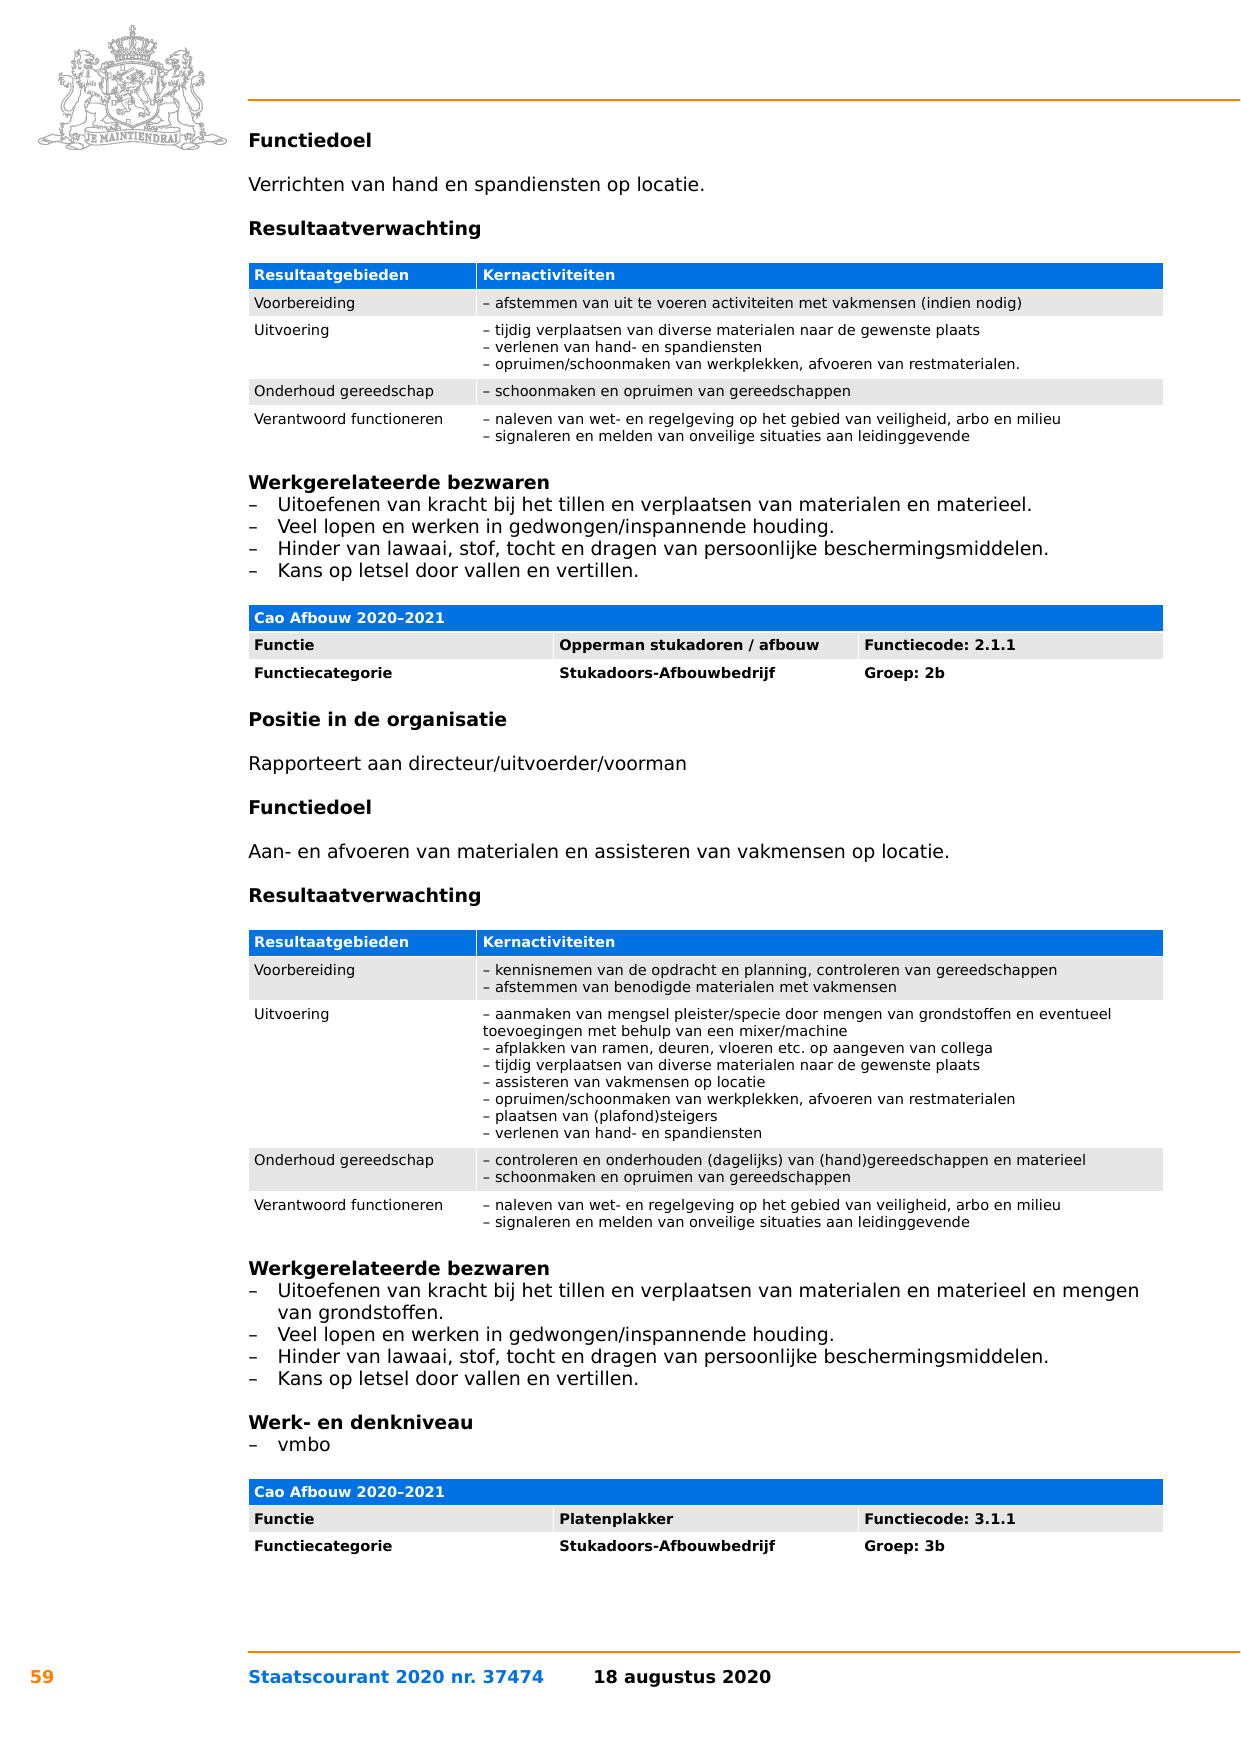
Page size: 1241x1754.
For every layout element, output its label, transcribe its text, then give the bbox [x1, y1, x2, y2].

text – vmbo [248, 1434, 1163, 1456]
text Aan- en afvoeren van materialen en assisteren van vakmensen op locatie. [248, 841, 1163, 863]
subtitle Werkgerelateerde bezwaren [248, 1258, 1163, 1280]
subtitle Functiedoel [248, 797, 1163, 819]
text – Kans op letsel door vallen en vertillen. [248, 560, 1163, 582]
table_cell – controleren en onderhouden (dagelijks) van (hand)gereedschappen en materieel – schoonmaken en opruimen van gereedschappen [477, 1148, 1163, 1191]
subtitle Werk- en denkniveau [248, 1412, 1163, 1434]
table_header Kernactiviteiten [477, 930, 1163, 956]
table_cell Functiecode: 2.1.1 [859, 633, 1163, 659]
text – Uitoefenen van kracht bij het tillen en verplaatsen van materialen en materieel. [248, 494, 1163, 516]
text – Hinder van lawaai, stof, tocht en dragen van persoonlijke beschermingsmiddelen. [248, 1346, 1163, 1368]
table_cell Functie [249, 633, 553, 659]
table_header Kernactiviteiten [477, 263, 1163, 289]
table_header Cao Afbouw 2020–2021 [249, 1479, 1163, 1505]
table_cell Voorbereiding [249, 957, 476, 1000]
table_cell Onderhoud gereedschap [249, 379, 476, 405]
table_cell Platenplakker [554, 1506, 858, 1532]
table_cell Groep: 2b [859, 660, 1163, 686]
subtitle Positie in de organisatie [248, 709, 1163, 731]
table_cell Uitvoering [249, 1001, 476, 1146]
table_cell – kennisnemen van de opdracht en planning, controleren van gereedschappen – afstemmen van benodigde materialen met vakmensen [477, 957, 1163, 1000]
picture [38, 25, 227, 150]
text Rapporteert aan directeur/uitvoerder/voorman [248, 753, 1163, 775]
table_cell Functiecode: 3.1.1 [859, 1506, 1163, 1532]
table_cell Stukadoors-Afbouwbedrijf [554, 660, 858, 686]
text – Uitoefenen van kracht bij het tillen en verplaatsen van materialen en materieel en mengen van grondstoffen. [248, 1280, 1163, 1324]
table_cell – afstemmen van uit te voeren activiteiten met vakmensen (indien nodig) [477, 290, 1163, 316]
table_header Resultaatgebieden [249, 263, 476, 289]
table_cell Functie [249, 1506, 553, 1532]
text Verrichten van hand en spandiensten op locatie. [248, 174, 1163, 196]
text – Veel lopen en werken in gedwongen/inspannende houding. [248, 1324, 1163, 1346]
text – Kans op letsel door vallen en vertillen. [248, 1368, 1163, 1390]
table_cell – tijdig verplaatsen van diverse materialen naar de gewenste plaats – verlenen van hand- en spandiensten – opruimen/schoonmaken van werkplekken, afvoeren van restmaterialen. [477, 317, 1163, 378]
table_cell – naleven van wet- en regelgeving op het gebied van veiligheid, arbo en milieu – signaleren en melden van onveilige situaties aan leidinggevende [477, 406, 1163, 449]
text – Veel lopen en werken in gedwongen/inspannende houding. [248, 516, 1163, 538]
text – Hinder van lawaai, stof, tocht en dragen van persoonlijke beschermingsmiddelen. [248, 538, 1163, 560]
subtitle Resultaatverwachting [248, 884, 1163, 907]
subtitle Werkgerelateerde bezwaren [248, 472, 1163, 494]
subtitle Functiedoel [248, 130, 1163, 152]
table_cell Verantwoord functioneren [249, 1192, 476, 1235]
table_cell Voorbereiding [249, 290, 476, 316]
table_cell Functiecategorie [249, 1534, 553, 1560]
table_header Resultaatgebieden [249, 930, 476, 956]
table_cell Opperman stukadoren / afbouw [554, 633, 858, 659]
table_cell Functiecategorie [249, 660, 553, 686]
table_cell Uitvoering [249, 317, 476, 378]
table_cell Stukadoors-Afbouwbedrijf [554, 1534, 858, 1560]
subtitle Resultaatverwachting [248, 218, 1163, 239]
table_header Cao Afbouw 2020–2021 [249, 605, 1163, 631]
table_cell – naleven van wet- en regelgeving op het gebied van veiligheid, arbo en milieu – signaleren en melden van onveilige situaties aan leidinggevende [477, 1192, 1163, 1235]
table_cell – aanmaken van mengsel pleister/specie door mengen van grondstoffen en eventueel toevoegingen met behulp van een mixer/machine – afplakken van ramen, deuren, vloeren etc. op aangeven van collega – tijdig verplaatsen van diverse materialen naar de gewenste plaats – assisteren van vakmensen op locatie – opruimen/schoonmaken van werkplekken, afvoeren van restmaterialen – plaatsen van (plafond)steigers – verlenen van hand- en spandiensten [477, 1001, 1163, 1146]
table_cell Verantwoord functioneren [249, 406, 476, 449]
table_cell Groep: 3b [859, 1534, 1163, 1560]
table_cell – schoonmaken en opruimen van gereedschappen [477, 379, 1163, 405]
table_cell Onderhoud gereedschap [249, 1148, 476, 1191]
